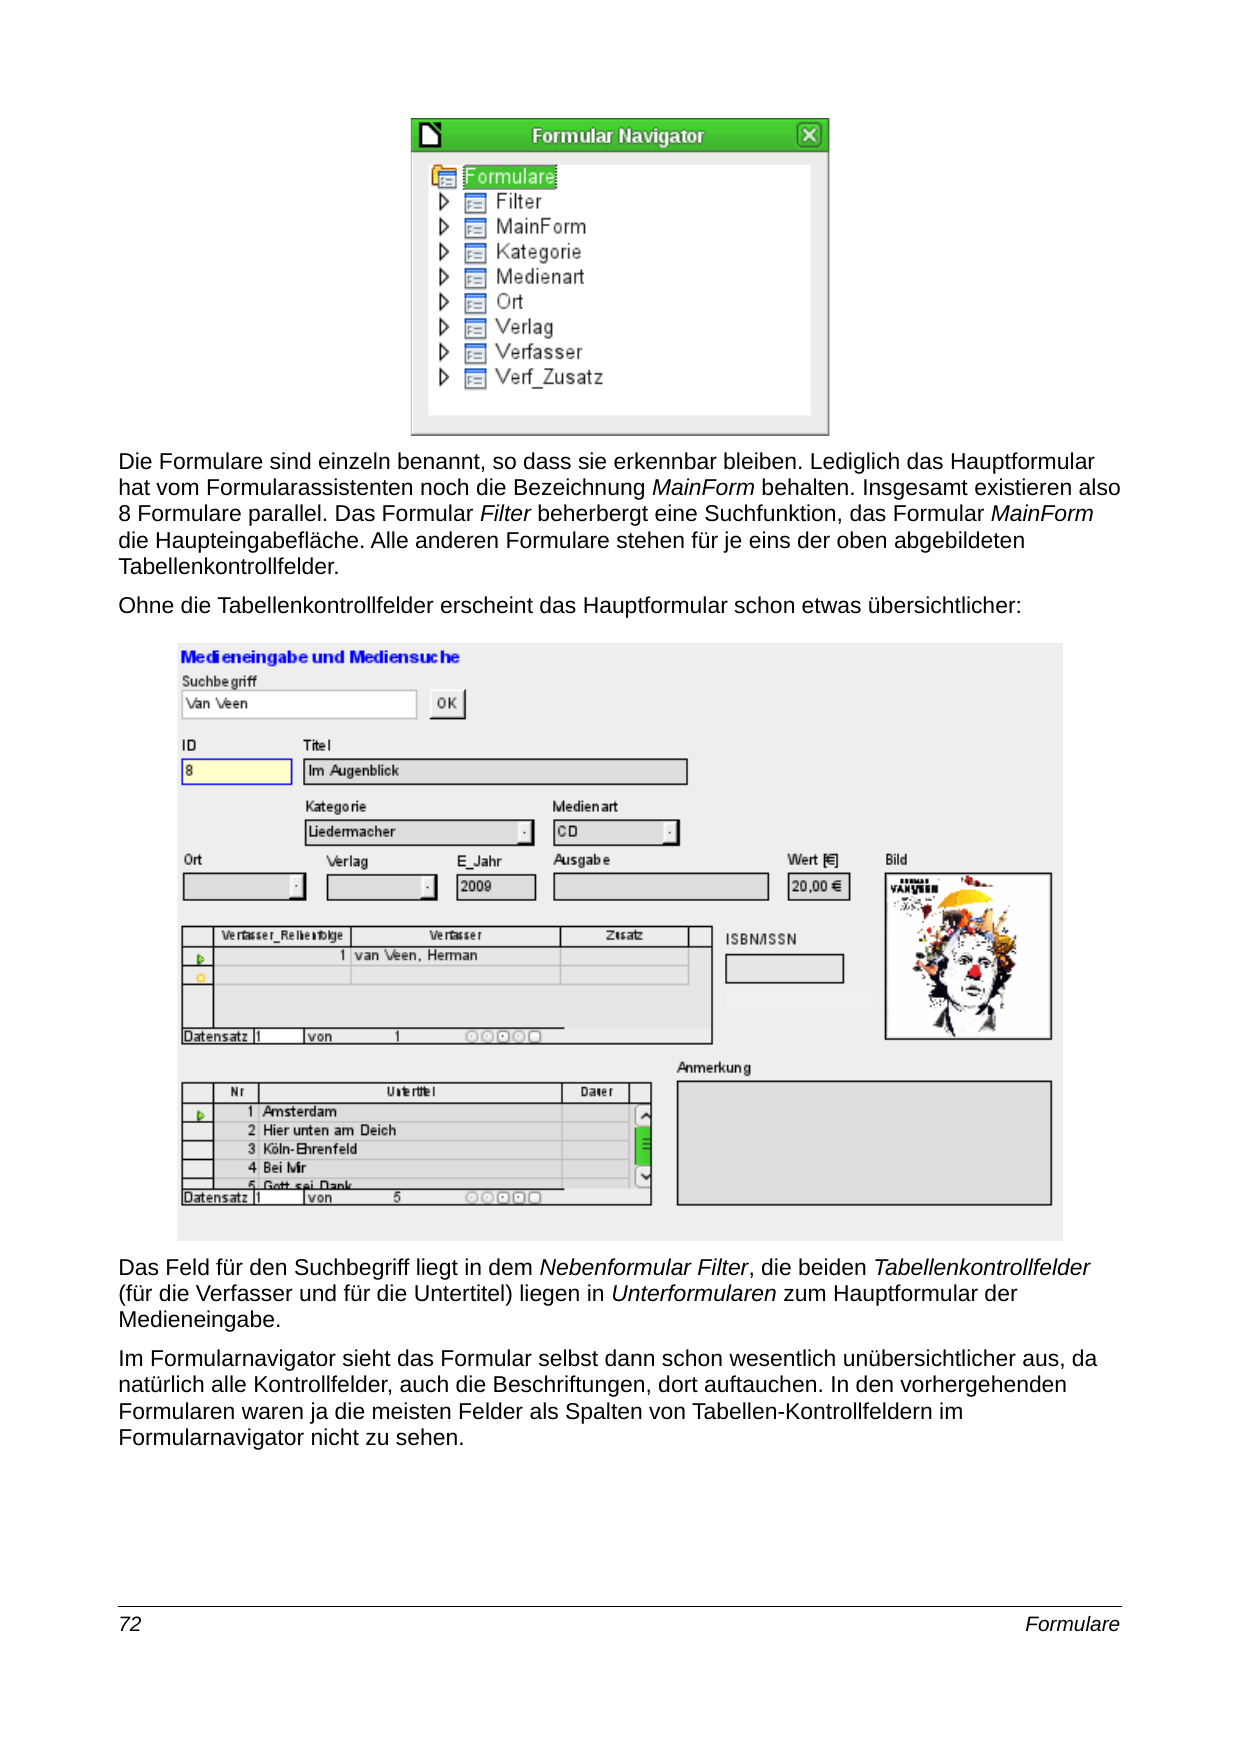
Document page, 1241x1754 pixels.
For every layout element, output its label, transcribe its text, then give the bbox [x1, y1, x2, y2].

text Ohne die Tabellenkontrollfelder erscheint das Hauptformular schon etwas übersichtlicher: [118, 592, 1122, 618]
picture [410, 118, 830, 436]
text Das Feld für den Suchbegriff liegt in dem Nebenformular Filter, die beiden Tabellenkontrollfelder (für die Verfasser und für die Untertitel) liegen in Unterformularen zum Hauptformular der Medieneingabe. [118, 1253, 1122, 1332]
text Die Formulare sind einzeln benannt, so dass sie erkennbar bleiben. Lediglich das Hauptformular hat vom Formularassistenten noch die Bezeichnung MainForm behalten. Insgesamt existieren also 8 Formulare parallel. Das Formular Filter beherbergt eine Suchfunktion, das Formular MainForm die Haupteingabefläche. Alle anderen Formulare stehen für je eins der oben abgebildeten Tabellenkontrollfelder. [118, 448, 1122, 579]
picture [177, 643, 1063, 1241]
text Im Formularnavigator sieht das Formular selbst dann schon wesentlich unübersichtlicher aus, da natürlich alle Kontrollfelder, auch die Beschriftungen, dort auftauchen. In den vorhergehenden Formularen waren ja die meisten Felder als Spalten von Tabellen-Kontrollfeldern im Formularnavigator nicht zu sehen. [118, 1345, 1122, 1450]
